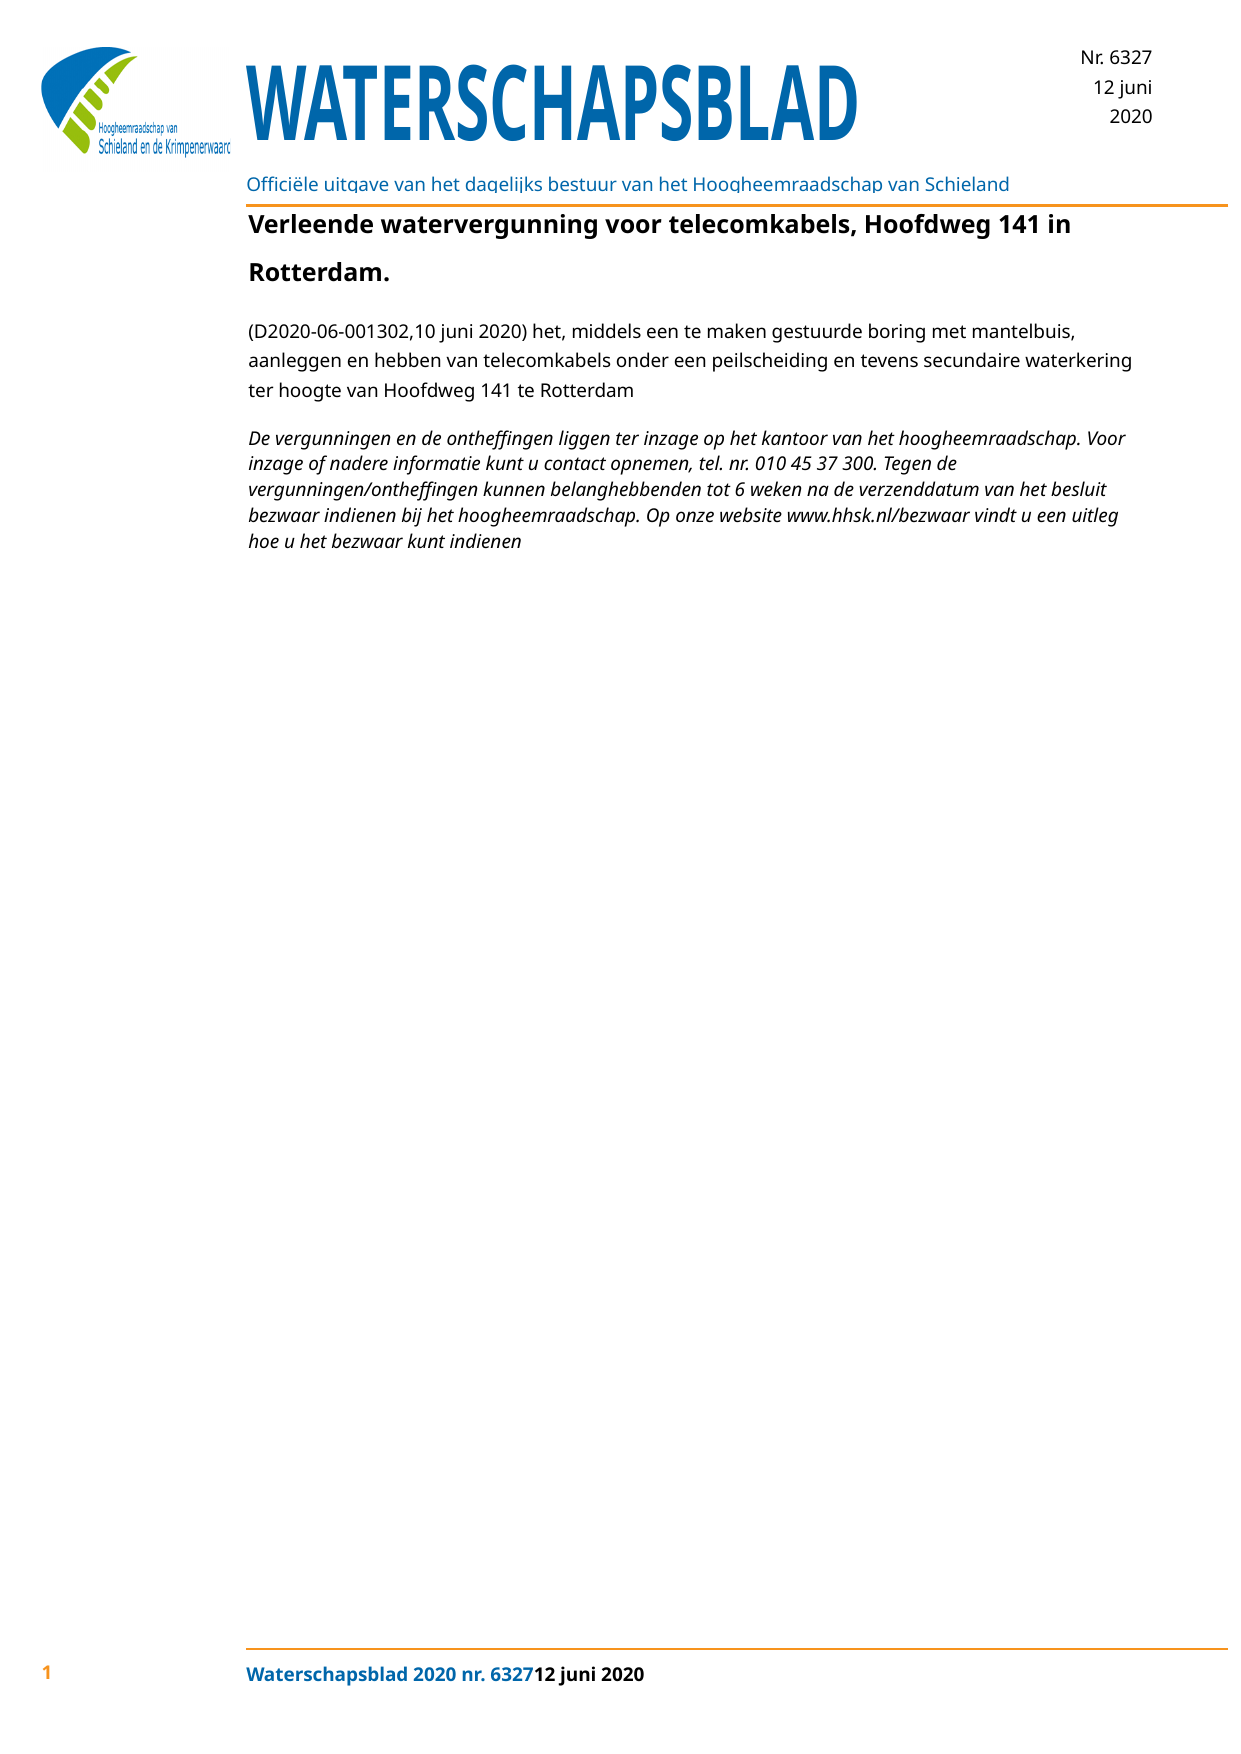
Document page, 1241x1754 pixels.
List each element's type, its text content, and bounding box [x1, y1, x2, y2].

text (D2020-06-001302,10 juni 2020) het, middels een te maken gestuurde boring met mantelbuis, aanleggen en hebben van telecomkabels onder een peilscheiding en tevens secundaire waterkering ter hoogte van Hoofdweg 141 te Rotterdam [248, 318, 1152, 403]
picture [41, 47, 231, 172]
text Verleende watervergunning voor telecomkabels, Hoofdweg 141 in Rotterdam. [248, 207, 1152, 288]
text De vergunningen en de ontheffingen liggen ter inzage op het kantoor van het hoogheemraadschap. Voor inzage of nadere informatie kunt u contact opnemen, tel. nr. 010 45 37 300. Tegen de vergunningen/ontheffingen kunnen belanghebbenden tot 6 weken na de verzenddatum van het besluit bezwaar indienen bij het hoogheemraadschap. Op onze website www.hhsk.nl/bezwaar vindt u een uitleg hoe u het bezwaar kunt indienen [248, 425, 1152, 553]
